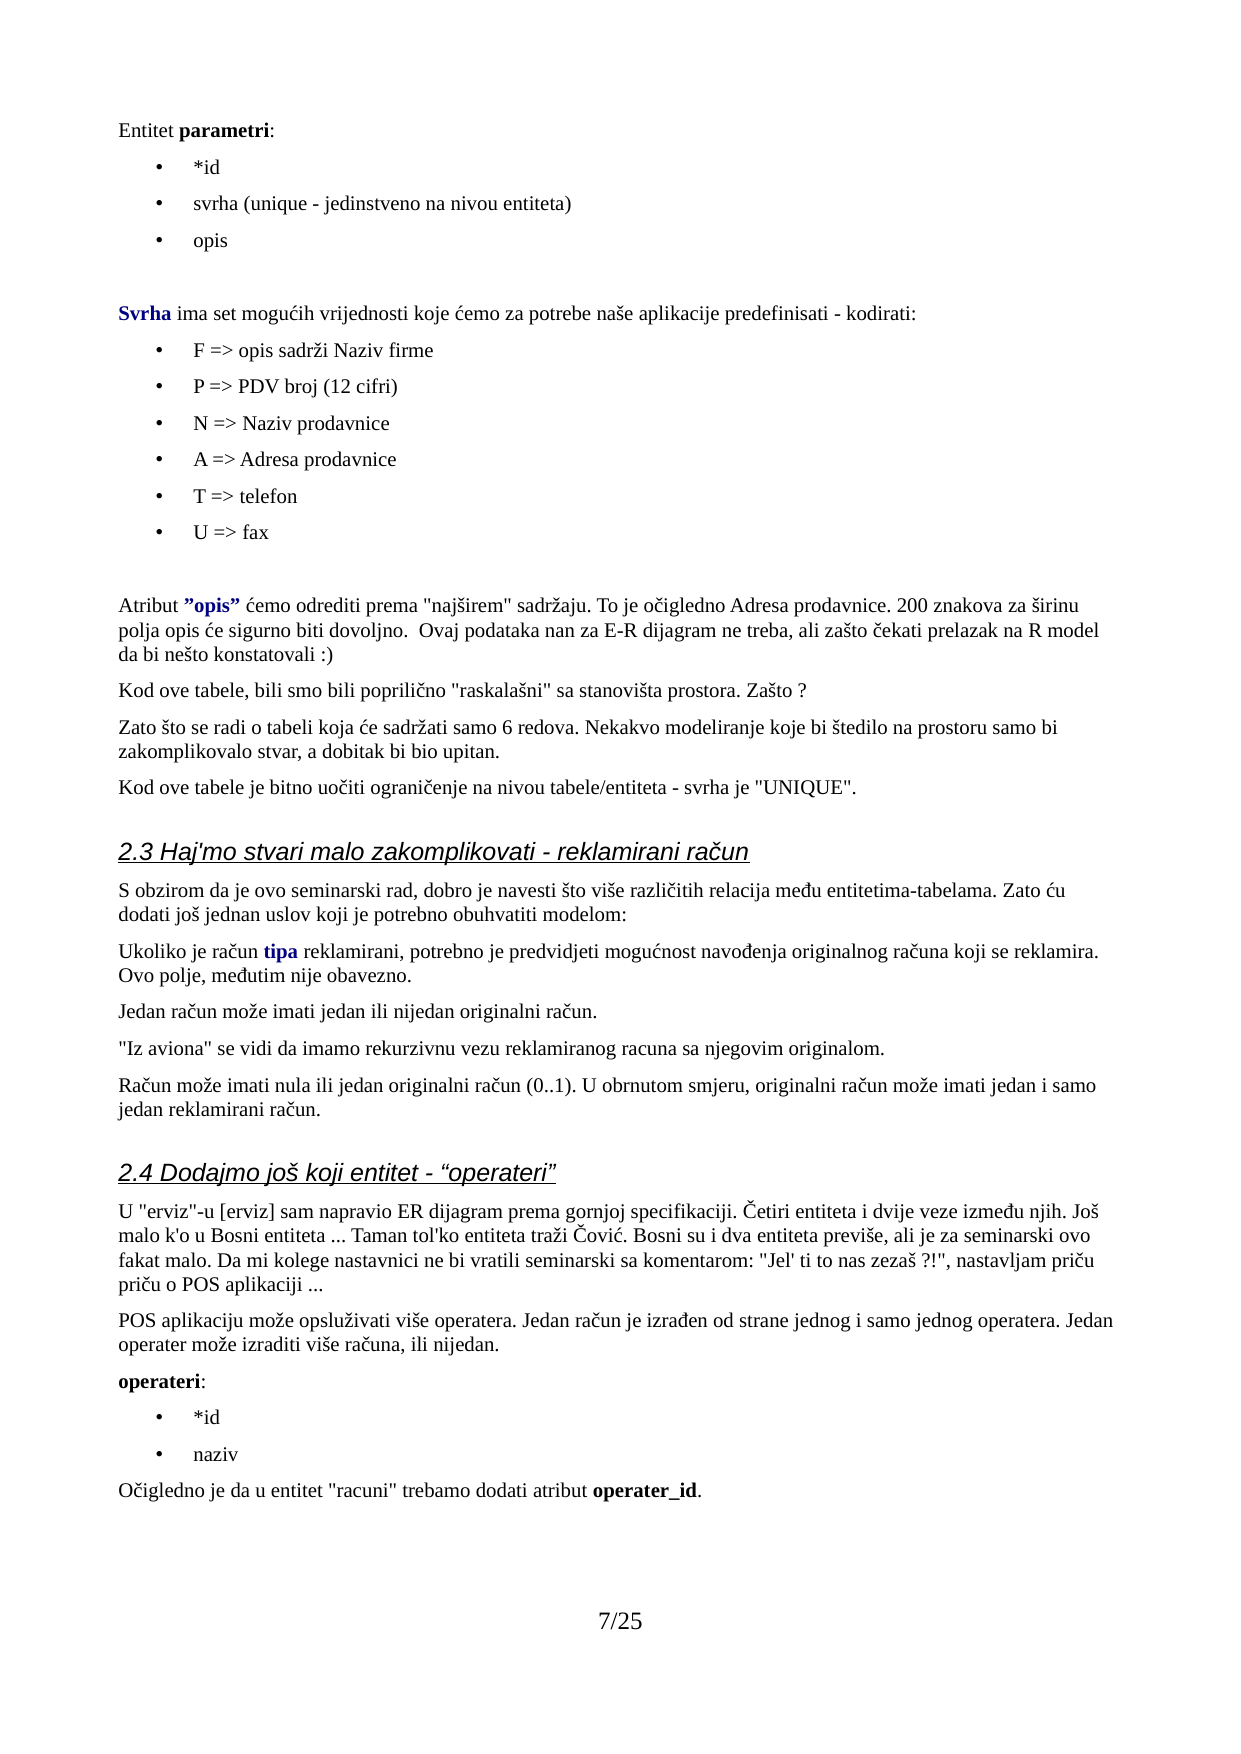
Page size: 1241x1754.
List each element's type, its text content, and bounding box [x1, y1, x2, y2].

text POS aplikaciju može opsluživati više operatera. Jedan račun je izrađen od strane jednog i samo jednog operatera. Jedan operater može izraditi više računa, ili nijedan. [118, 1308, 1122, 1356]
list F => opis sadrži Naziv firme [156, 337, 1122, 362]
list N => Naziv prodavnice [156, 411, 1122, 435]
text Entitet parametri: [118, 118, 1122, 142]
text Kod ove tabele je bitno uočiti ograničenje na nivou tabele/entiteta - svrha je "UNIQUE". [118, 775, 1122, 799]
list *id [156, 1405, 1122, 1429]
text Jedan račun može imati jedan ili nijedan originalni račun. [118, 999, 1122, 1023]
text U "erviz"-u [erviz] sam napravio ER dijagram prema gornjoj specifikaciji. Četiri entiteta i dvije veze između njih. Još malo k'o u Bosni entiteta ... Taman tol'ko entiteta traži Čović. Bosni su i dva entiteta previše, ali je za seminarski ovo fakat malo. Da mi kolege nastavnici ne bi vratili seminarski sa komentarom: "Jel' ti to nas zezaš ?!", nastavljam priču priču o POS aplikaciji ... [118, 1199, 1122, 1296]
subtitle 2.3 Haj'mo stvari malo zakomplikovati - reklamirani račun [118, 837, 1122, 866]
text Svrha ima set mogućih vrijednosti koje ćemo za potrebe naše aplikacije predefinisati - kodirati: [118, 301, 1122, 325]
list U => fax [156, 520, 1122, 544]
text operateri: [118, 1369, 1122, 1393]
list naziv [156, 1442, 1122, 1466]
text Zato što se radi o tabeli koja će sadržati samo 6 redova. Nekakvo modeliranje koje bi štedilo na prostoru samo bi zakomplikovalo stvar, a dobitak bi bio upitan. [118, 715, 1122, 763]
list A => Adresa prodavnice [156, 447, 1122, 471]
list P => PDV broj (12 cifri) [156, 374, 1122, 398]
text Račun može imati nula ili jedan originalni račun (0..1). U obrnutom smjeru, originalni račun može imati jedan i samo jedan reklamirani račun. [118, 1072, 1122, 1121]
text S obzirom da je ovo seminarski rad, dobro je navesti što više različitih relacija među entitetima-tabelama. Zato ću dodati još jednan uslov koji je potrebno obuhvatiti modelom: [118, 878, 1122, 926]
list opis [156, 228, 1122, 252]
text Atribut ”opis” ćemo odrediti prema "najširem" sadržaju. To je očigledno Adresa prodavnice. 200 znakova za širinu polja opis će sigurno biti dovoljno. Ovaj podataka nan za E-R dijagram ne treba, ali zašto čekati prelazak na R model da bi nešto konstatovali :) [118, 593, 1122, 666]
text Kod ove tabele, bili smo bili poprilično "raskalašni" sa stanovišta prostora. Zašto ? [118, 678, 1122, 702]
text "Iz aviona" se vidi da imamo rekurzivnu vezu reklamiranog racuna sa njegovim originalom. [118, 1036, 1122, 1060]
text Očigledno je da u entitet "racuni" trebamo dodati atribut operater_id. [118, 1478, 1122, 1502]
list T => telefon [156, 484, 1122, 508]
list svrha (unique - jedinstveno na nivou entiteta) [156, 191, 1122, 215]
list *id [156, 155, 1122, 179]
text Ukoliko je račun tipa reklamirani, potrebno je predvidjeti mogućnost navođenja originalnog računa koji se reklamira. Ovo polje, međutim nije obavezno. [118, 939, 1122, 987]
subtitle 2.4 Dodajmo još koji entitet - “operateri” [118, 1158, 1122, 1187]
